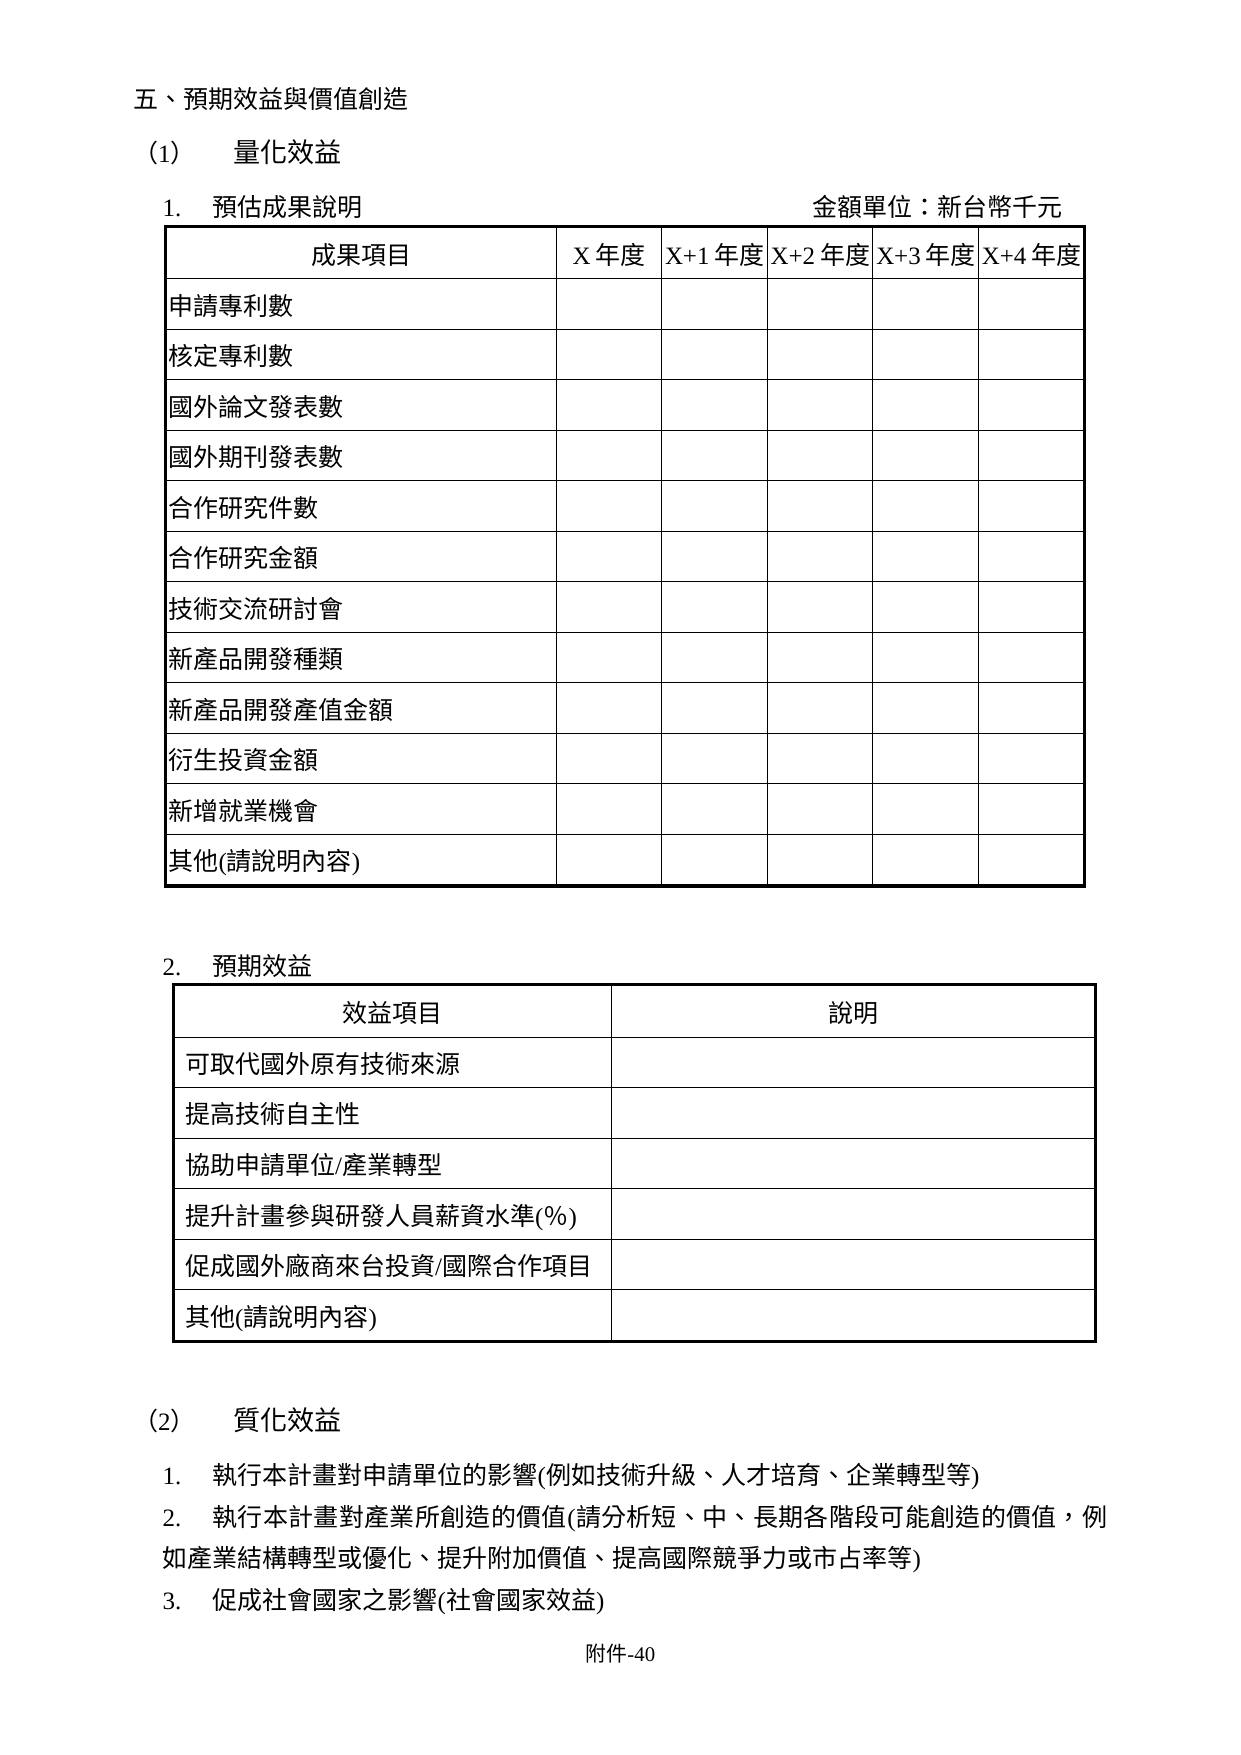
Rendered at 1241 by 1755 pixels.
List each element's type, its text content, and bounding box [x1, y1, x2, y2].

table_cell [662, 279, 767, 329]
table_cell [662, 380, 767, 430]
table_cell [662, 532, 767, 581]
table_cell [979, 481, 1083, 531]
table_cell 新增就業機會 [167, 784, 556, 834]
table_header X年度 [557, 228, 661, 278]
table_cell 其他(請說明內容) [175, 1290, 611, 1339]
table_cell [979, 330, 1083, 379]
table_cell [662, 633, 767, 682]
table_cell [768, 582, 872, 632]
table_cell [612, 1290, 1094, 1339]
table_cell 可取代國外原有技術來源 [175, 1038, 611, 1087]
table_cell [979, 279, 1083, 329]
table_cell [557, 633, 661, 682]
table_cell [979, 784, 1083, 834]
list 質化效益 [133, 1397, 1107, 1438]
table_cell [768, 835, 872, 884]
list 執行本計畫對申請單位的影響(例如技術升級、人才培育、企業轉型等) [162, 1451, 1107, 1493]
table_cell [873, 532, 978, 581]
table_cell [662, 582, 767, 632]
table_cell [979, 683, 1083, 733]
table_cell [873, 380, 978, 430]
list 量化效益 [133, 129, 1107, 171]
table_cell 國外期刊發表數 [167, 431, 556, 480]
table_header X+2年度 [768, 228, 872, 278]
table_cell [873, 835, 978, 884]
table_cell [768, 431, 872, 480]
table_cell [979, 633, 1083, 682]
table_cell [557, 481, 661, 531]
table_header 成果項目 [167, 228, 556, 278]
table_cell [557, 380, 661, 430]
table_cell [557, 784, 661, 834]
table_cell [873, 784, 978, 834]
table_cell [873, 431, 978, 480]
table_cell [557, 532, 661, 581]
table_cell [873, 633, 978, 682]
table_header X+3年度 [873, 228, 978, 278]
table_cell [979, 380, 1083, 430]
table_cell [612, 1088, 1094, 1137]
table_cell [612, 1038, 1094, 1087]
table_cell [612, 1189, 1094, 1238]
subtitle 五、預期效益與價值創造 [133, 75, 1107, 117]
table_cell [873, 481, 978, 531]
table_cell 國外論文發表數 [167, 380, 556, 430]
table_cell [557, 683, 661, 733]
table_header 效益項目 [175, 986, 611, 1036]
table_cell [662, 431, 767, 480]
table_cell [612, 1139, 1094, 1188]
list 執行本計畫對產業所創造的價值(請分析短、中、長期各階段可能創造的價值，例如產業結構轉型或優化、提升附加價值、提高國際競爭力或市占率等) [162, 1493, 1107, 1576]
table_cell [768, 683, 872, 733]
table_cell [662, 784, 767, 834]
table_cell [662, 734, 767, 783]
table_cell [557, 330, 661, 379]
table_header 說明 [612, 986, 1094, 1036]
table_cell [557, 279, 661, 329]
table_cell [612, 1240, 1094, 1289]
table_cell 衍生投資金額 [167, 734, 556, 783]
table_header X+4年度 [979, 228, 1083, 278]
table_cell [873, 734, 978, 783]
table_cell 合作研究金額 [167, 532, 556, 581]
table_cell 其他(請說明內容) [167, 835, 556, 884]
table_cell [979, 734, 1083, 783]
table_cell 新產品開發產值金額 [167, 683, 556, 733]
table_cell [873, 683, 978, 733]
table_cell 核定專利數 [167, 330, 556, 379]
table_cell [768, 784, 872, 834]
table_cell 提升計畫參與研發人員薪資水準(％) [175, 1189, 611, 1238]
table_cell [873, 279, 978, 329]
table_cell [768, 532, 872, 581]
table_cell [979, 835, 1083, 884]
table_cell [873, 582, 978, 632]
table_cell 協助申請單位/產業轉型 [175, 1139, 611, 1188]
table_cell [557, 734, 661, 783]
table_cell [979, 431, 1083, 480]
table_cell [873, 330, 978, 379]
table_cell [768, 380, 872, 430]
table_cell [768, 330, 872, 379]
table_cell [557, 582, 661, 632]
table_cell 合作研究件數 [167, 481, 556, 531]
table_cell [768, 633, 872, 682]
table_cell 提高技術自主性 [175, 1088, 611, 1137]
table_cell 技術交流研討會 [167, 582, 556, 632]
table_cell [768, 481, 872, 531]
table_cell [979, 582, 1083, 632]
table_cell [557, 835, 661, 884]
list 預期效益 [162, 942, 1107, 983]
table_cell [768, 279, 872, 329]
table_cell [662, 481, 767, 531]
list 預估成果說明 金額單位：新台幣千元 [162, 183, 1107, 225]
list 促成社會國家之影響(社會國家效益) [162, 1576, 1107, 1618]
table_cell [662, 683, 767, 733]
table_cell [979, 532, 1083, 581]
table_cell 促成國外廠商來台投資/國際合作項目 [175, 1240, 611, 1289]
table_header X+1年度 [662, 228, 767, 278]
table_cell [662, 835, 767, 884]
table_cell [662, 330, 767, 379]
table_cell 申請專利數 [167, 279, 556, 329]
table_cell [768, 734, 872, 783]
table_cell 新產品開發種類 [167, 633, 556, 682]
table_cell [557, 431, 661, 480]
